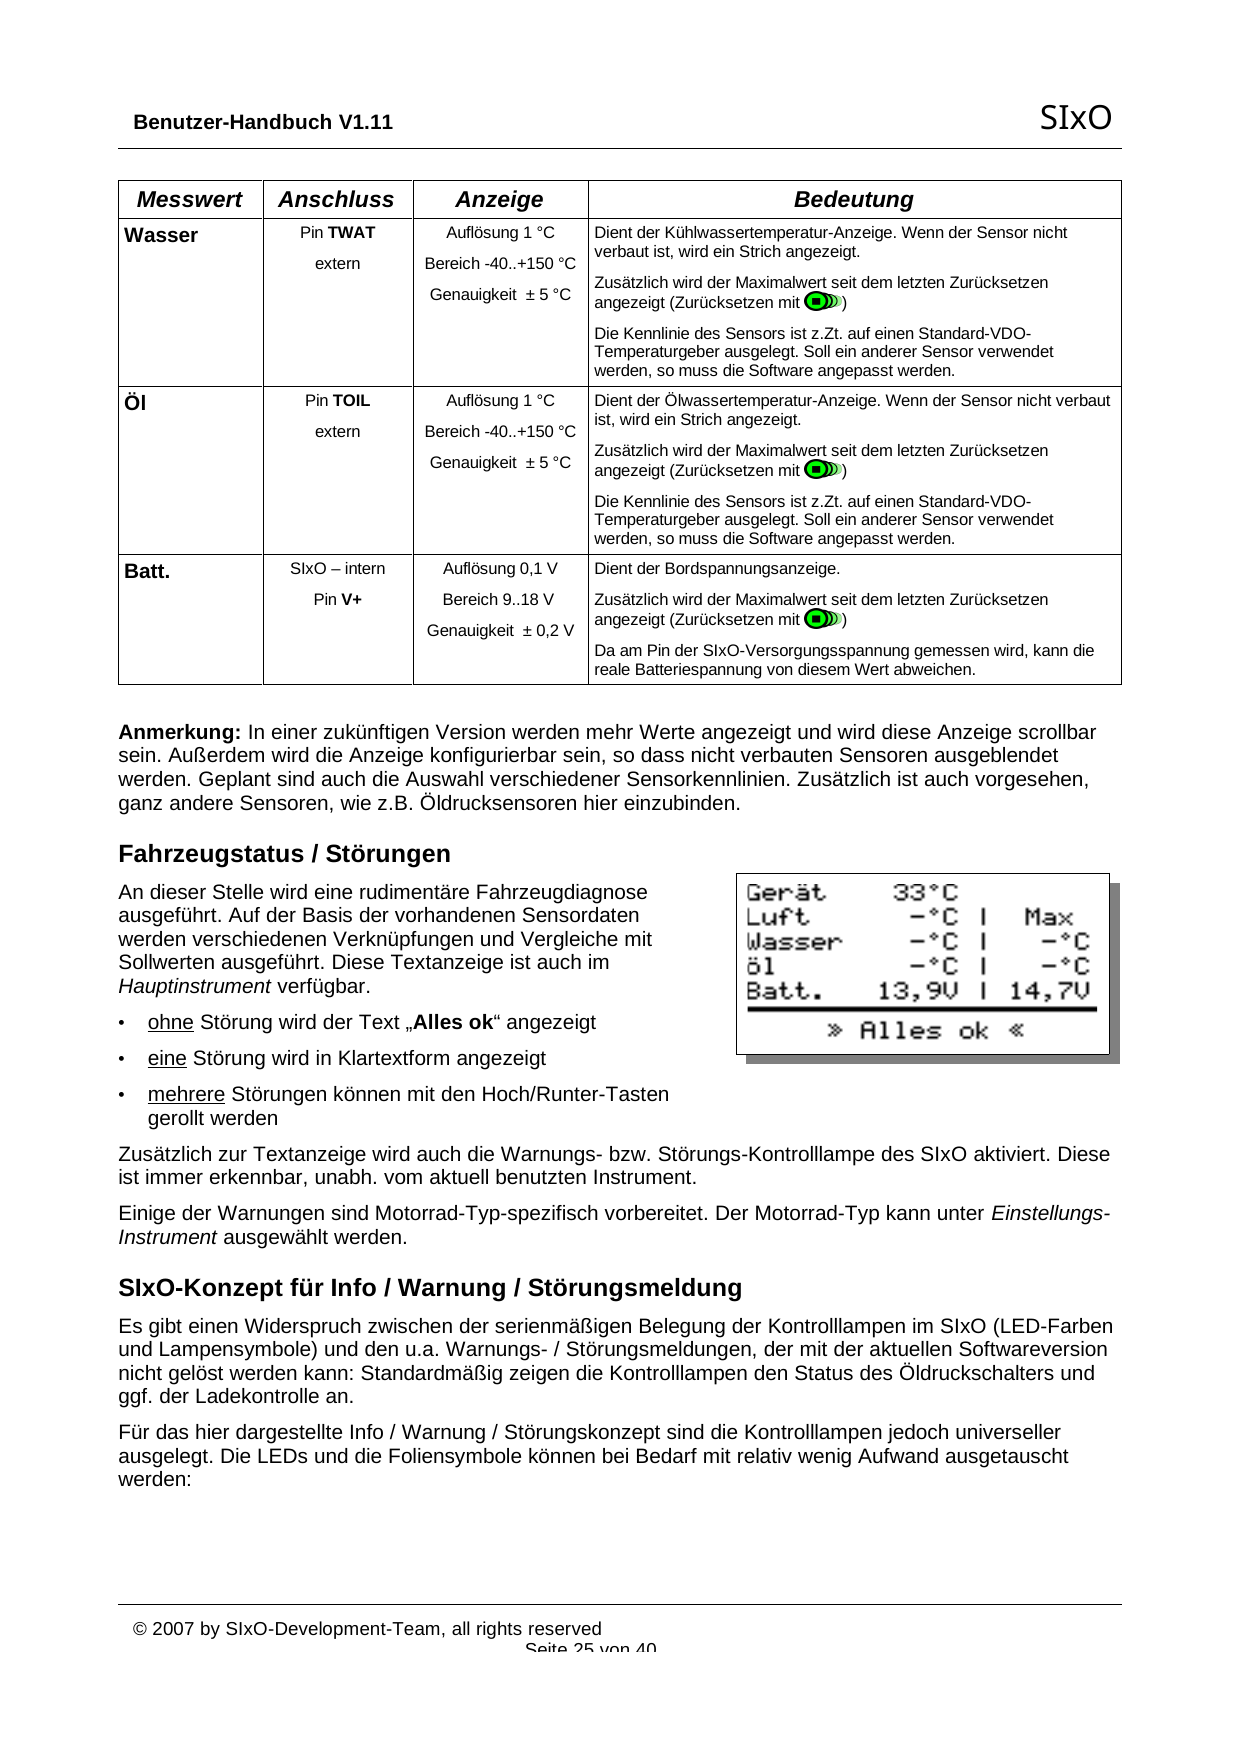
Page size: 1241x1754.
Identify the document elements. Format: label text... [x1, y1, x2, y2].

table_header Bedeutung [589, 181, 1121, 218]
text Anmerkung: In einer zukünftigen Version werden mehr Werte angezeigt und wird diese Anzeige scrollbar sein. Außerdem wird die Anzeige konfigurierbar sein, so dass nicht verbauten Sensoren ausgeblendet werden. Geplant sind auch die Auswahl verschiedener Sensorkennlinien. Zusätzlich ist auch vorgesehen, ganz andere Sensoren, wie z.B. Öldrucksensoren hier einzubinden. [118, 720, 1122, 814]
table_cell Auflösung 1 °C Bereich -40..+150 °C Genauigkeit ± 5 °C [414, 387, 588, 554]
table_cell Batt. [119, 555, 262, 684]
picture [804, 608, 842, 629]
table_header Anzeige [414, 181, 588, 218]
table_cell Pin TOIL extern [264, 387, 412, 554]
table_cell Auflösung 1 °C Bereich -40..+150 °C Genauigkeit ± 5 °C [414, 219, 588, 386]
text Für das hier dargestellte Info / Warnung / Störungskonzept sind die Kontrolllampen jedoch universeller ausgelegt. Die LEDs und die Foliensymbole können bei Bedarf mit relativ wenig Aufwand ausgetauscht werden: [118, 1421, 1122, 1491]
table_cell SIxO – intern Pin V+ [264, 555, 412, 684]
text Einige der Warnungen sind Motorrad-Typ-spezifisch vorbereitet. Der Motorrad-Typ kann unter Einstellungs-Instrument ausgewählt werden. [118, 1202, 1122, 1249]
text Es gibt einen Widerspruch zwischen der serienmäßigen Belegung der Kontrolllampen im SIxO (LED-Farben und Lampensymbole) und den u.a. Warnungs- / Störungsmeldungen, der mit der aktuellen Softwareversion nicht gelöst werden kann: Standardmäßig zeigen die Kontrolllampen den Status des Öldruckschalters und ggf. der Ladekontrolle an. [118, 1314, 1122, 1408]
picture [804, 291, 842, 311]
table_header Messwert [119, 181, 262, 218]
list eine Störung wird in Klartextform angezeigt [118, 1046, 1122, 1070]
table_header Anschluss [264, 181, 412, 218]
subtitle SIxO-Konzept für Info / Warnung / Störungsmeldung [118, 1274, 1122, 1302]
table_cell Dient der Kühlwassertemperatur-Anzeige. Wenn der Sensor nicht verbaut ist, wird ein Strich angezeigt. Zusätzlich wird der Maximalwert seit dem letzten Zurücksetzen angezeigt (Zurücksetzen mit ) Die Kennlinie des Sensors ist z.Zt. auf einen Standard-VDO-Temperaturgeber ausgelegt. Soll ein anderer Sensor verwendet werden, so muss die Software angepasst werden. [589, 219, 1121, 386]
picture [747, 884, 1098, 1042]
list ohne Störung wird der Text „Alles ok“ angezeigt [118, 1010, 736, 1034]
table_cell Wasser [119, 219, 262, 386]
list mehrere Störungen können mit den Hoch/Runter-Tasten gerollt werden [118, 1082, 1122, 1129]
picture [804, 459, 842, 479]
table_cell Dient der Ölwassertemperatur-Anzeige. Wenn der Sensor nicht verbaut ist, wird ein Strich angezeigt. Zusätzlich wird der Maximalwert seit dem letzten Zurücksetzen angezeigt (Zurücksetzen mit ) Die Kennlinie des Sensors ist z.Zt. auf einen Standard-VDO-Temperaturgeber ausgelegt. Soll ein anderer Sensor verwendet werden, so muss die Software angepasst werden. [589, 387, 1121, 554]
subtitle Fahrzeugstatus / Störungen [118, 839, 1122, 868]
text An dieser Stelle wird eine rudimentäre Fahrzeugdiagnose ausgeführt. Auf der Basis der vorhandenen Sensordaten werden verschiedenen Verknüpfungen und Vergleiche mit Sollwerten ausgeführt. Diese Textanzeige ist auch im Hauptinstrument verfügbar. [118, 880, 736, 998]
table_cell Auflösung 0,1 V Bereich 9..18 V Genauigkeit ± 0,2 V [414, 555, 588, 684]
table_cell Öl [119, 387, 262, 554]
table_cell Dient der Bordspannungsanzeige. Zusätzlich wird der Maximalwert seit dem letzten Zurücksetzen angezeigt (Zurücksetzen mit ) Da am Pin der SIxO-Versorgungsspannung gemessen wird, kann die reale Batteriespannung von diesem Wert abweichen. [589, 555, 1121, 684]
text Zusätzlich zur Textanzeige wird auch die Warnungs- bzw. Störungs-Kontrolllampe des SIxO aktiviert. Diese ist immer erkennbar, unabh. vom aktuell benutzten Instrument. [118, 1142, 1122, 1189]
table_cell Pin TWAT extern [264, 219, 412, 386]
